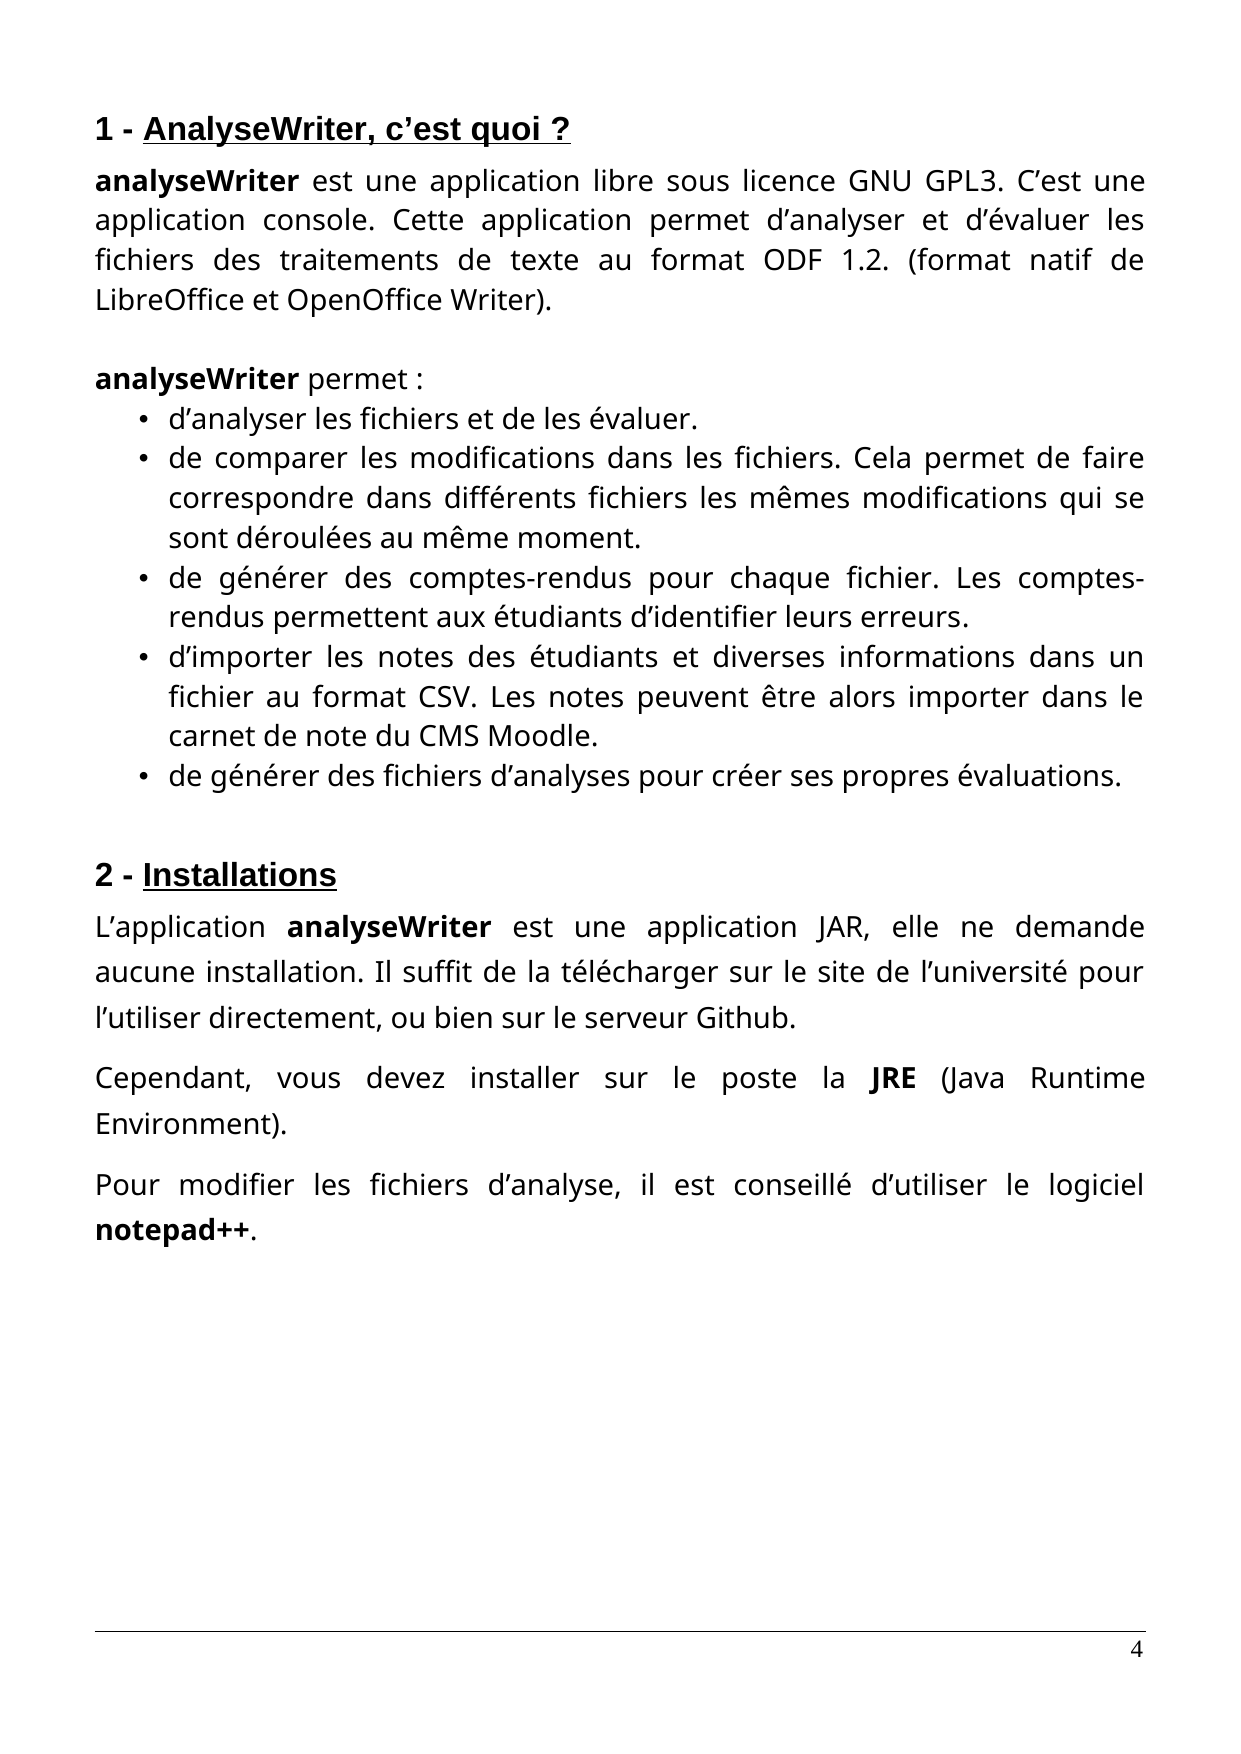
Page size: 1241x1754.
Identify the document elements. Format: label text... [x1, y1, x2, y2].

list de comparer les modifications dans les fichiers. Cela permet de faire correspondre dans différents fichiers les mêmes modifications qui se sont déroulées au même moment. [139, 438, 1146, 557]
text analyseWriter permet : [94, 358, 1146, 398]
list de générer des comptes-rendus pour chaque fichier. Les comptes-rendus permettent aux étudiants d’identifier leurs erreurs. [139, 557, 1146, 636]
list d’importer les notes des étudiants et diverses informations dans un fichier au format CSV. Les notes peuvent être alors importer dans le carnet de note du CMS Moodle. [139, 636, 1146, 755]
subtitle AnalyseWriter, c’est quoi ? [94, 109, 1146, 148]
text Cependant, vous devez installer sur le poste la JRE (Java Runtime Environment). [94, 1058, 1146, 1143]
text Pour modifier les fichiers d’analyse, il est conseillé d’utiliser le logiciel notepad++. [94, 1164, 1146, 1249]
text analyseWriter est une application libre sous licence GNU GPL3. C’est une application console. Cette application permet d’analyser et d’évaluer les fichiers des traitements de texte au format ODF 1.2. (format natif de LibreOffice et OpenOffice Writer). [94, 160, 1146, 319]
text L’application analyseWriter est une application JAR, elle ne demande aucune installation. Il suffit de la télécharger sur le site de l’université pour l’utiliser directement, ou bien sur le serveur Github. [94, 906, 1146, 1037]
subtitle Installations [94, 855, 1146, 894]
list de générer des fichiers d’analyses pour créer ses propres évaluations. [139, 755, 1146, 795]
list d’analyser les fichiers et de les évaluer. [139, 398, 1146, 438]
